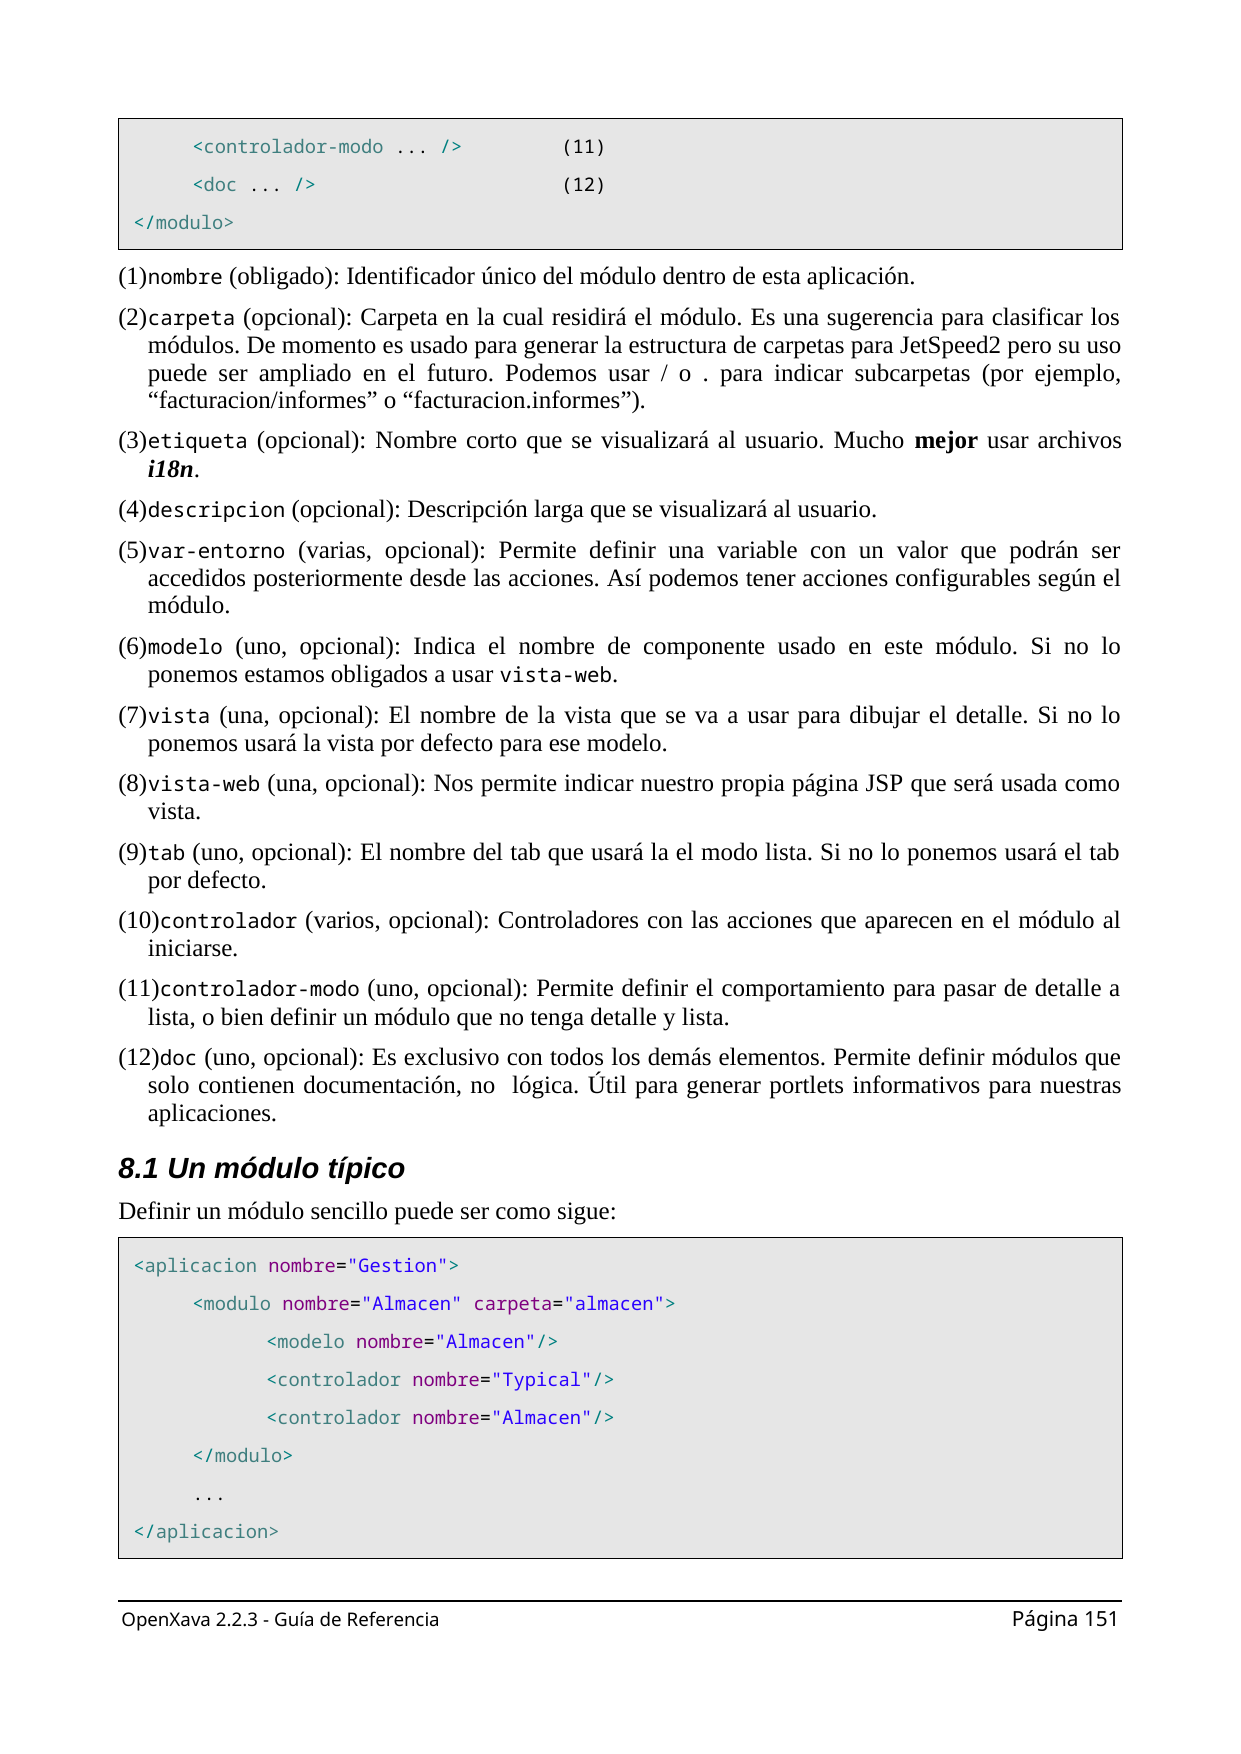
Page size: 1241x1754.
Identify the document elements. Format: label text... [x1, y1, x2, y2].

list tab (uno, opcional): El nombre del tab que usará la el modo lista. Si no lo ponemos usará el tab por defecto. [118, 838, 1122, 894]
text Definir un módulo sencillo puede ser como sigue: [118, 1197, 1122, 1224]
text <aplicacion nombre="Gestion"> [119, 1238, 1122, 1275]
list modelo (uno, opcional): Indica el nombre de componente usado en este módulo. Si no lo ponemos estamos obligados a usar vista-web. [118, 632, 1122, 688]
text ... [119, 1465, 1122, 1503]
text <modelo nombre="Almacen"/> [119, 1313, 1122, 1351]
text <modulo nombre="Almacen" carpeta="almacen"> [119, 1275, 1122, 1313]
list etiqueta (opcional): Nombre corto que se visualizará al usuario. Mucho mejor usar archivos i18n. [118, 427, 1122, 482]
text <controlador nombre="Almacen"/> [119, 1389, 1122, 1427]
text </modulo> [119, 1427, 1122, 1465]
list doc (uno, opcional): Es exclusivo con todos los demás elementos. Permite definir módulos que solo contienen documentación, no lógica. Útil para generar portlets informativos para nuestras aplicaciones. [118, 1043, 1122, 1127]
list var-entorno (varias, opcional): Permite definir una variable con un valor que podrán ser accedidos posteriormente desde las acciones. Así podemos tener acciones configurables según el módulo. [118, 536, 1122, 619]
text <controlador nombre="Typical"/> [119, 1351, 1122, 1389]
list nombre (obligado): Identificador único del módulo dentro de esta aplicación. [118, 262, 1122, 290]
text <controlador-modo ... /> (11) [119, 119, 1122, 156]
list descripcion (opcional): Descripción larga que se visualizará al usuario. [118, 495, 1122, 523]
list controlador-modo (uno, opcional): Permite definir el comportamiento para pasar de detalle a lista, o bien definir un módulo que no tenga detalle y lista. [118, 974, 1122, 1031]
text <doc ... /> (12) [119, 156, 1122, 194]
text </aplicacion> [119, 1503, 1122, 1558]
list vista (una, opcional): El nombre de la vista que se va a usar para dibujar el detalle. Si no lo ponemos usará la vista por defecto para ese modelo. [118, 701, 1122, 757]
list carpeta (opcional): Carpeta en la cual residirá el módulo. Es una sugerencia para clasificar los módulos. De momento es usado para generar la estructura de carpetas para JetSpeed2 pero su uso puede ser ampliado en el futuro. Podemos usar / o . para indicar subcarpetas (por ejemplo, “facturacion/informes” o “facturacion.informes”). [118, 303, 1122, 414]
subtitle Un módulo típico [118, 1152, 1122, 1184]
list vista-web (una, opcional): Nos permite indicar nuestro propia página JSP que será usada como vista. [118, 769, 1122, 825]
text </modulo> [119, 194, 1122, 249]
list controlador (varios, opcional): Controladores con las acciones que aparecen en el módulo al iniciarse. [118, 906, 1122, 962]
